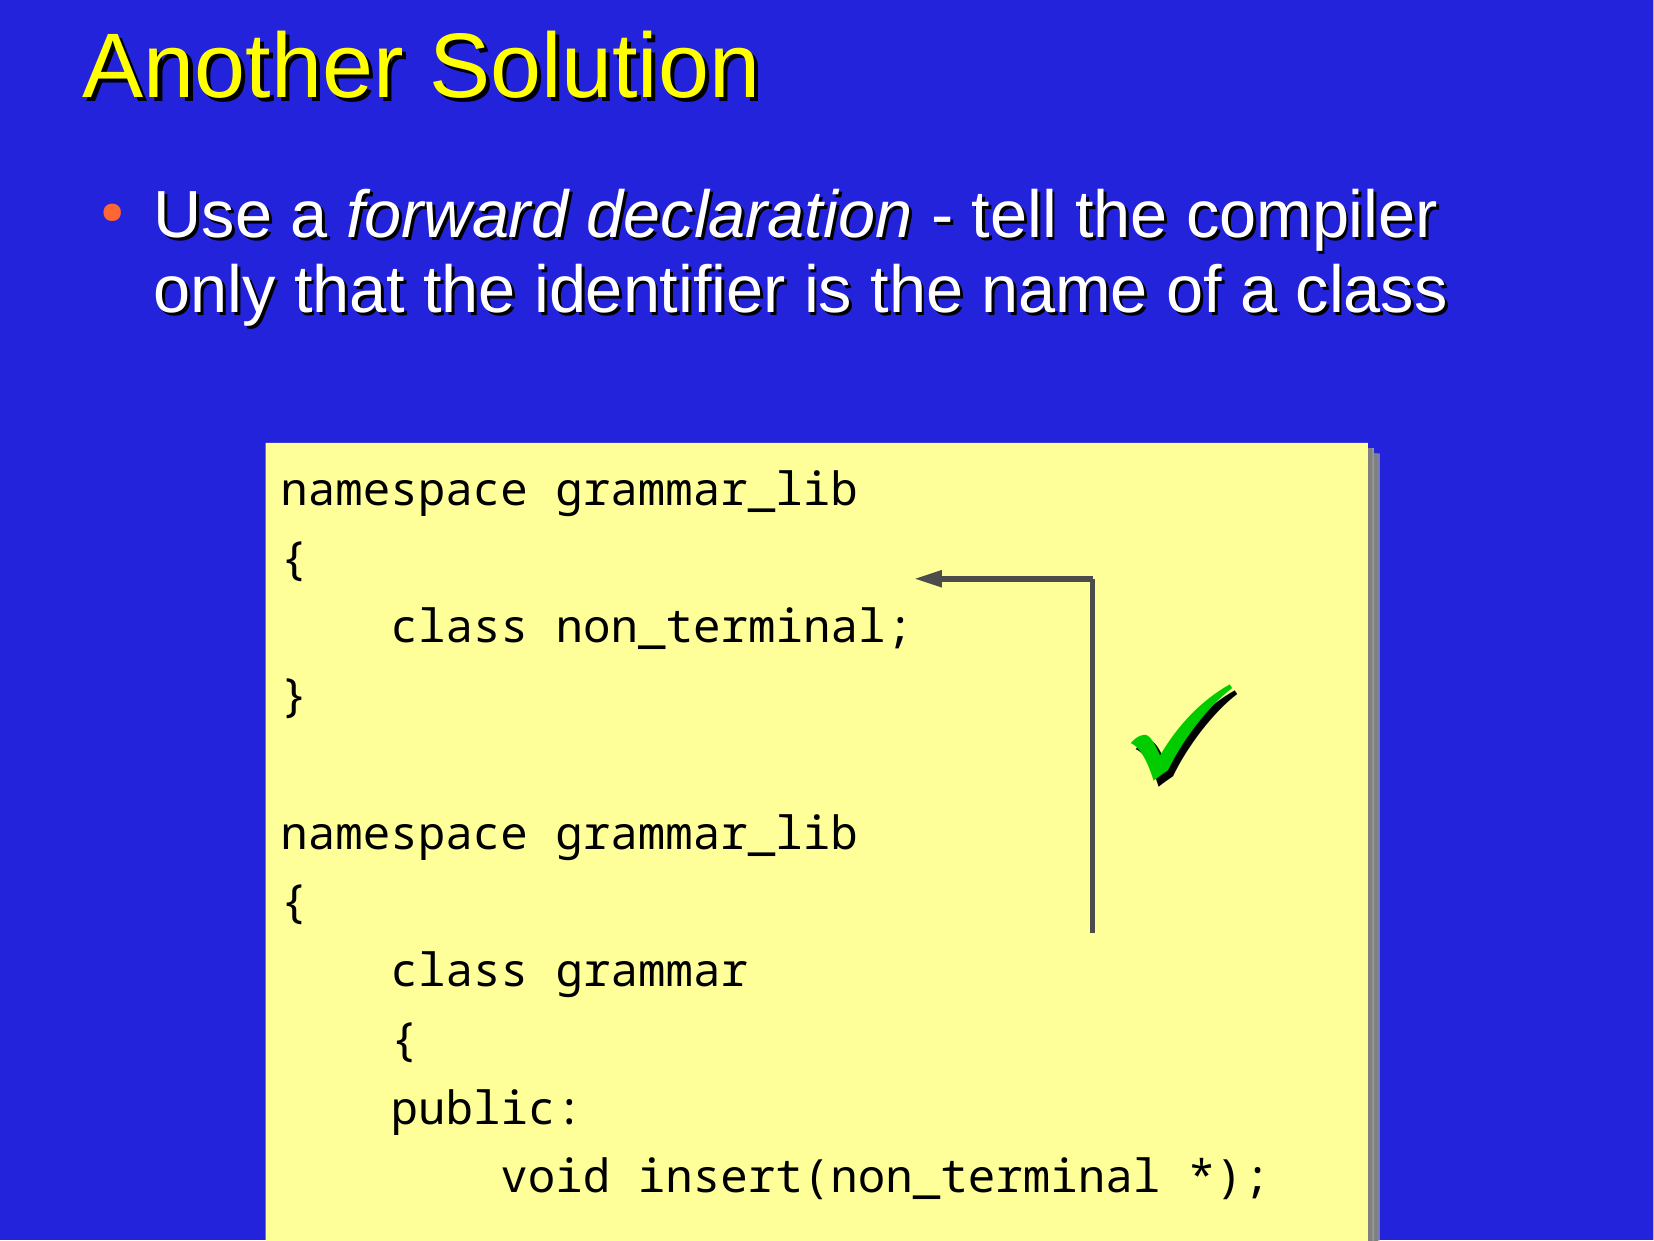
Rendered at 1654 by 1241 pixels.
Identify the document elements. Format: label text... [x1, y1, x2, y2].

title Another Solution [82, 2, 1571, 130]
list Use a forward declaration - tell the compiler only that the identifier is the name of a class [82, 177, 1571, 1182]
text_box namespace grammar_lib { class non_terminal; } namespace grammar_lib { class grammar { public: void insert(non_terminal *); ... }; } [265, 442, 1368, 1241]
text_box  [1104, 643, 1312, 839]
